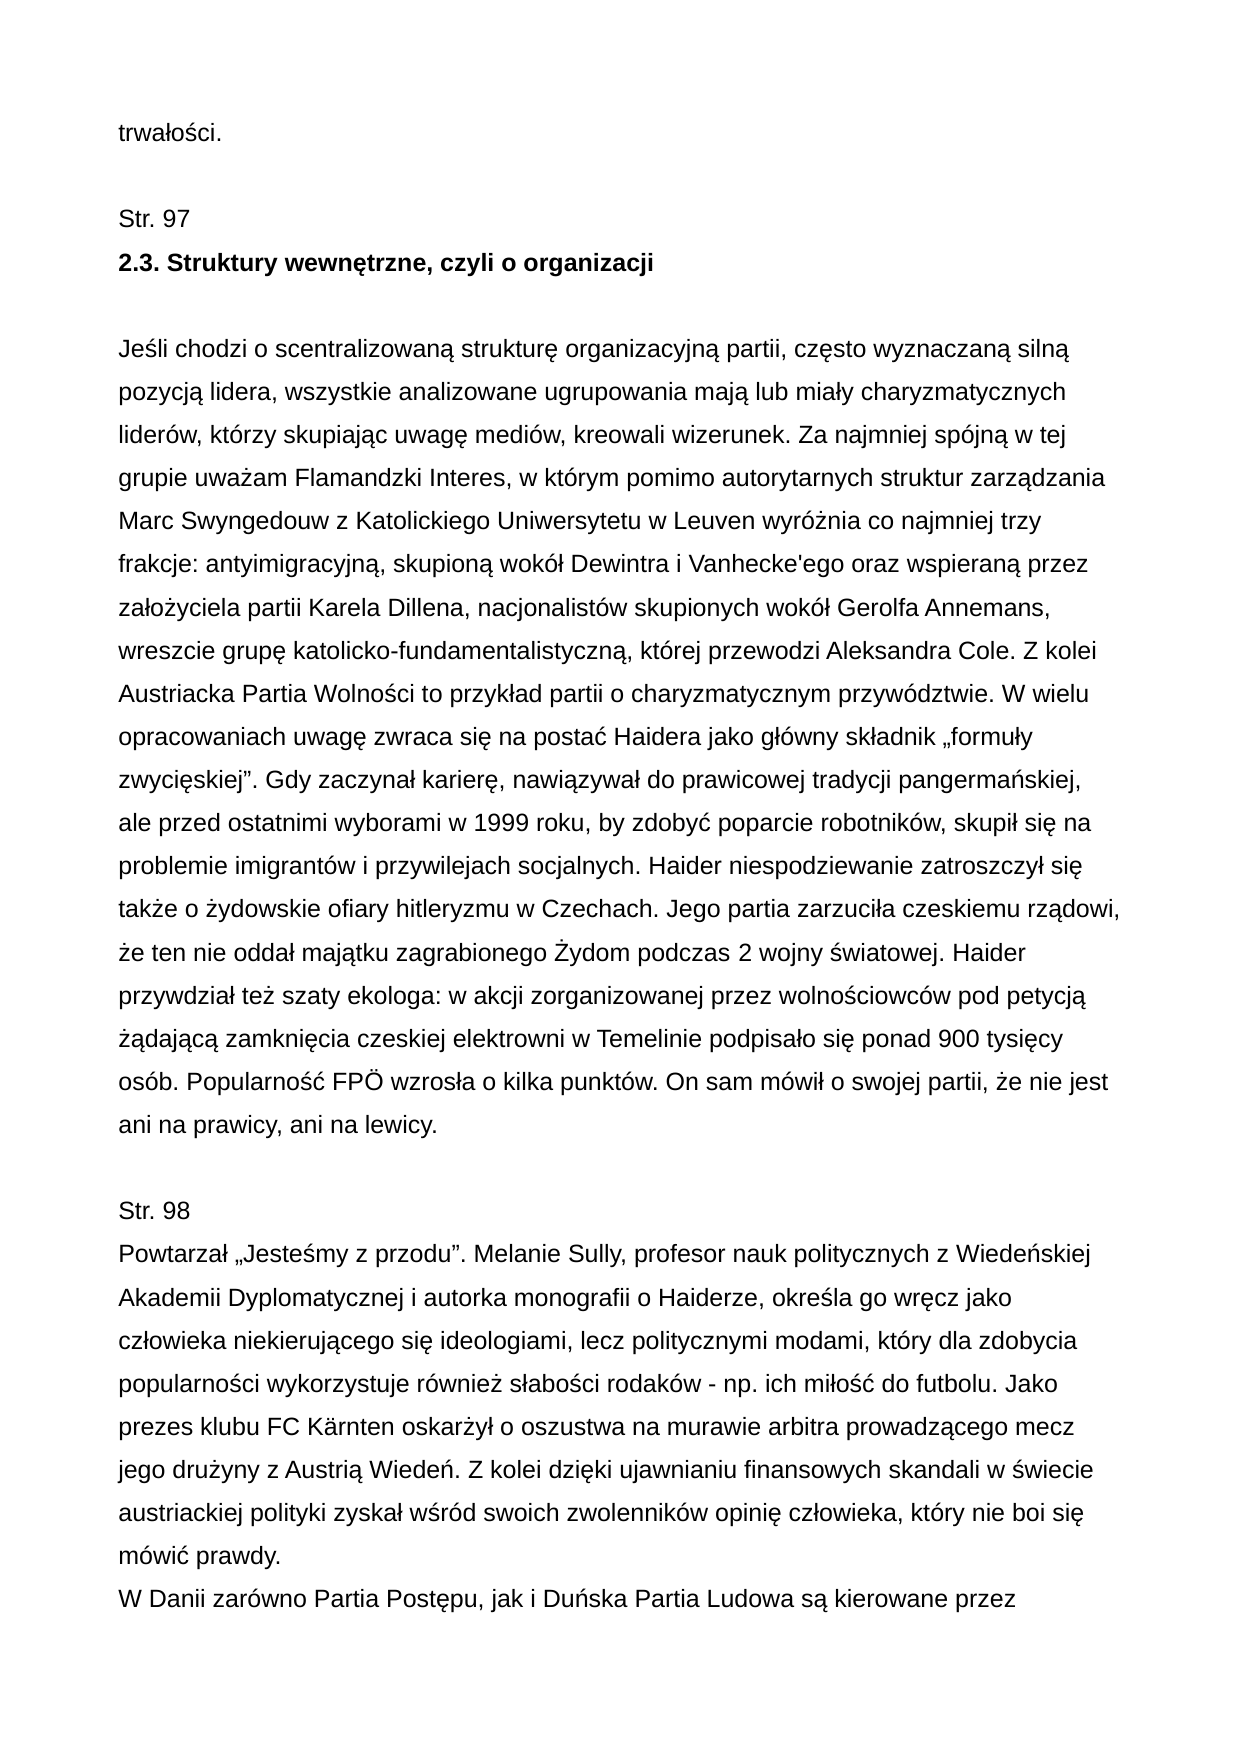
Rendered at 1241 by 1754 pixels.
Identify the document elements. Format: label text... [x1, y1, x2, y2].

subtitle 2.3. Struktury wewnętrzne, czyli o organizacji [118, 247, 1122, 276]
text trwałości. [118, 118, 1122, 147]
text Str. 98 [118, 1196, 1122, 1225]
text Jeśli chodzi o scentralizowaną strukturę organizacyjną partii, często wyznaczaną silną pozycją lidera, wszystkie analizowane ugrupowania mają lub miały charyzmatycznych liderów, którzy skupiając uwagę mediów, kreowali wizerunek. Za najmniej spójną w tej grupie uważam Flamandzki Interes, w którym pomimo autorytarnych struktur zarządzania Marc Swyngedouw z Katolickiego Uniwersytetu w Leuven wyróżnia co najmniej trzy frakcje: antyimigracyjną, skupioną wokół Dewintra i Vanhecke'ego oraz wspieraną przez założyciela partii Karela Dillena, nacjonalistów skupionych wokół Gerolfa Annemans, wreszcie grupę katolicko-fundamentalistyczną, której przewodzi Aleksandra Cole. Z kolei Austriacka Partia Wolności to przykład partii o charyzmatycznym przywództwie. W wielu opracowaniach uwagę zwraca się na postać Haidera jako główny składnik „formuły zwycięskiej”. Gdy zaczynał karierę, nawiązywał do prawicowej tradycji pangermańskiej, ale przed ostatnimi wyborami w 1999 roku, by zdobyć poparcie robotników, skupił się na problemie imigrantów i przywilejach socjalnych. Haider niespodziewanie zatroszczył się także o żydowskie ofiary hitleryzmu w Czechach. Jego partia zarzuciła czeskiemu rządowi, że ten nie oddał majątku zagrabionego Żydom podczas 2 wojny światowej. Haider przywdział też szaty ekologa: w akcji zorganizowanej przez wolnościowców pod petycją żądającą zamknięcia czeskiej elektrowni w Temelinie podpisało się ponad 900 tysięcy osób. Popularność FPÖ wzrosła o kilka punktów. On sam mówił o swojej partii, że nie jest ani na prawicy, ani na lewicy. [118, 334, 1122, 1139]
text Powtarzał „Jesteśmy z przodu”. Melanie Sully, profesor nauk politycznych z Wiedeńskiej Akademii Dyplomatycznej i autorka monografii o Haiderze, określa go wręcz jako człowieka niekierującego się ideologiami, lecz politycznymi modami, który dla zdobycia popularności wykorzystuje również słabości rodaków - np. ich miłość do futbolu. Jako prezes klubu FC Kärnten oskarżył o oszustwa na murawie arbitra prowadzącego mecz jego drużyny z Austrią Wiedeń. Z kolei dzięki ujawnianiu finansowych skandali w świecie austriackiej polityki zyskał wśród swoich zwolenników opinię człowieka, który nie boi się mówić prawdy. [118, 1239, 1122, 1570]
text Str. 97 [118, 204, 1122, 233]
text W Danii zarówno Partia Postępu, jak i Duńska Partia Ludowa są kierowane przez [118, 1584, 1122, 1613]
